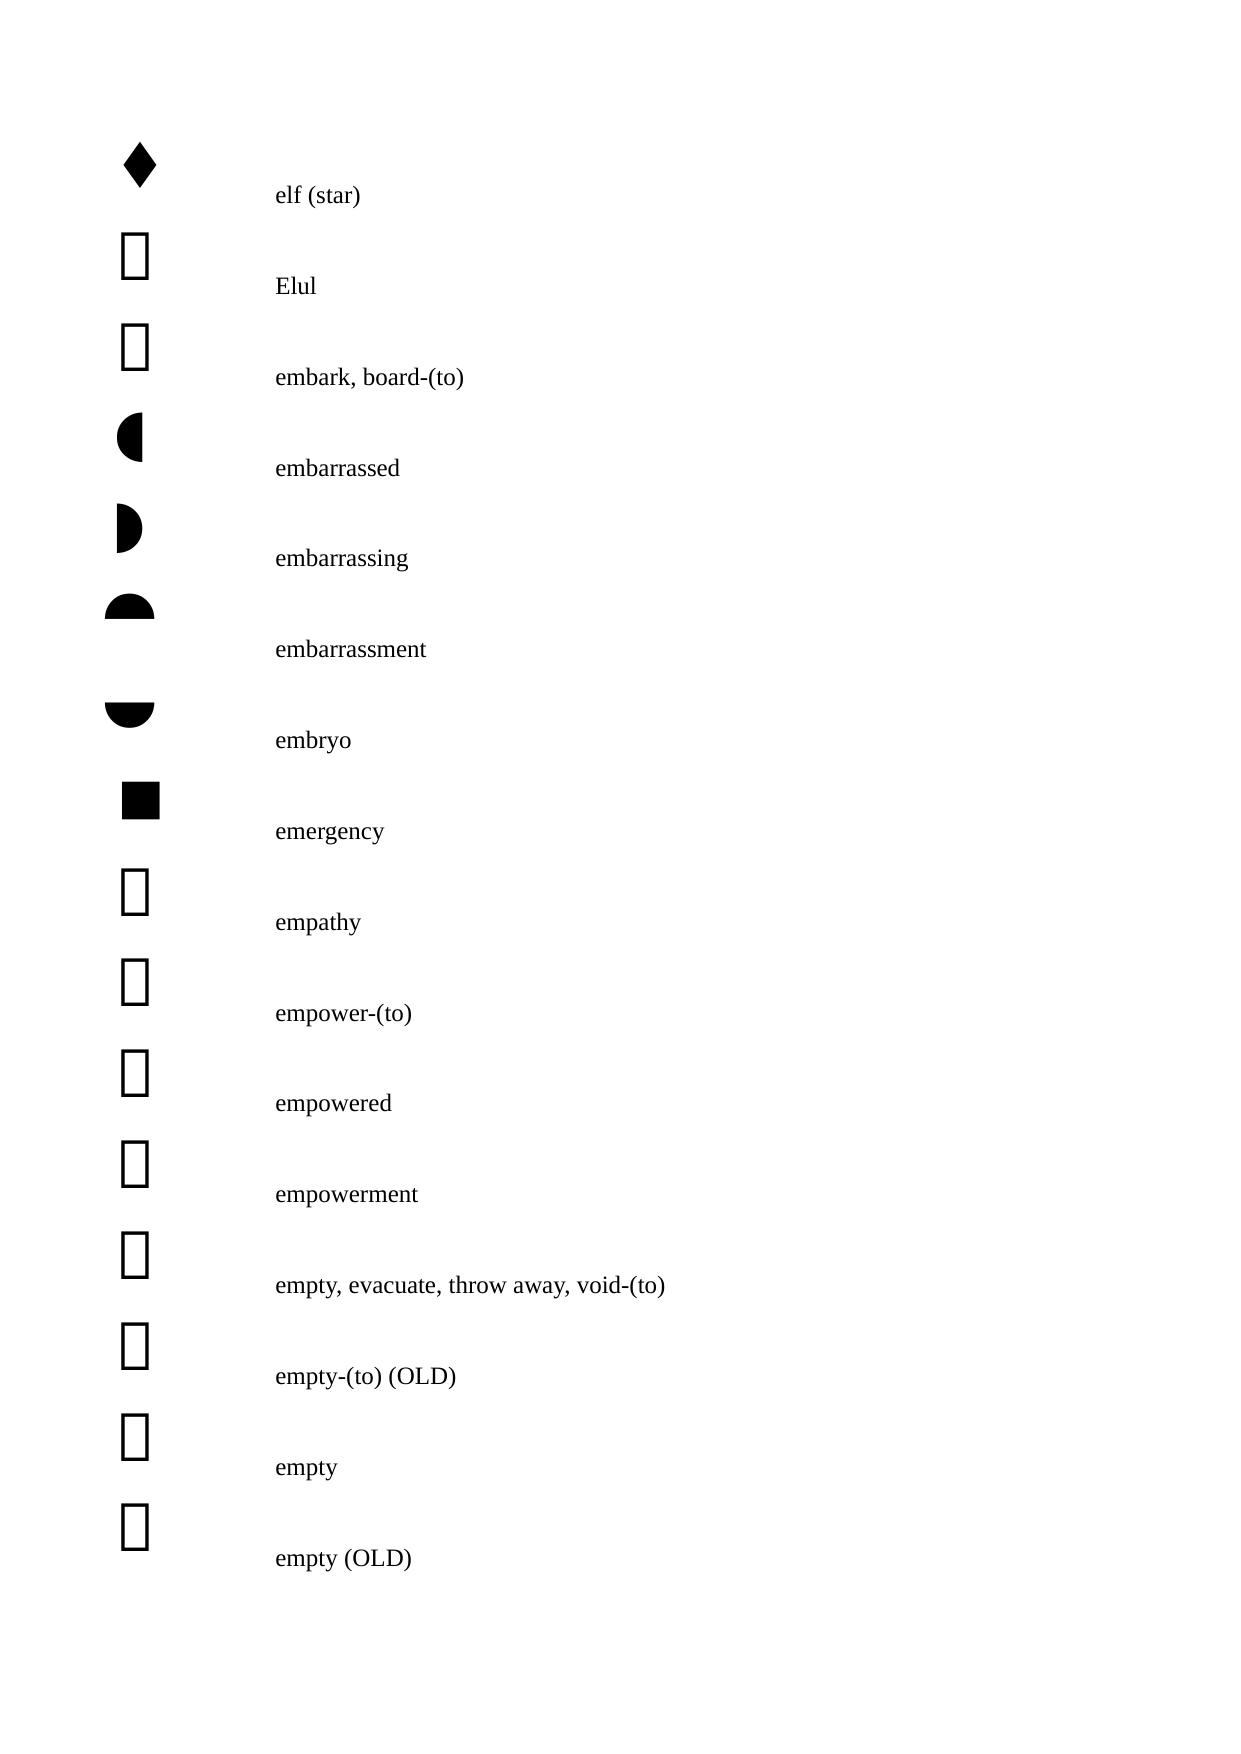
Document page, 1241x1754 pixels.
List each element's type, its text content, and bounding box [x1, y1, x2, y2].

table_cell  [115, 754, 275, 845]
table_cell  [115, 1390, 275, 1481]
table_cell  [115, 209, 275, 300]
table_cell Elul [275, 209, 949, 300]
table_cell  [115, 845, 275, 936]
table_cell embarrassment [275, 572, 949, 663]
table_cell empty-(to) (OLD) [275, 1299, 949, 1390]
table_cell  [115, 1117, 275, 1208]
table_cell empty (OLD) [275, 1481, 949, 1571]
table_cell empowered [275, 1026, 949, 1117]
table_cell  [115, 481, 275, 572]
table_cell empathy [275, 845, 949, 936]
table_cell empowerment [275, 1117, 949, 1208]
table_cell embarrassed [275, 391, 949, 481]
table_cell embryo [275, 663, 949, 754]
table_cell emergency [275, 754, 949, 845]
table_cell  [115, 572, 275, 663]
table_cell embarrassing [275, 481, 949, 572]
table_cell  [115, 1208, 275, 1299]
table_cell  [115, 936, 275, 1026]
table_cell  [115, 300, 275, 391]
table_cell empower-(to) [275, 936, 949, 1026]
table_cell elf (star) [275, 118, 949, 209]
table_cell  [115, 1481, 275, 1571]
table_cell  [115, 391, 275, 481]
table_cell  [115, 1299, 275, 1390]
table_cell  [115, 118, 275, 209]
table_cell empty [275, 1390, 949, 1481]
table_cell  [115, 1026, 275, 1117]
table_cell  [115, 663, 275, 754]
table_cell embark, board-(to) [275, 300, 949, 391]
table_cell empty, evacuate, throw away, void-(to) [275, 1208, 949, 1299]
